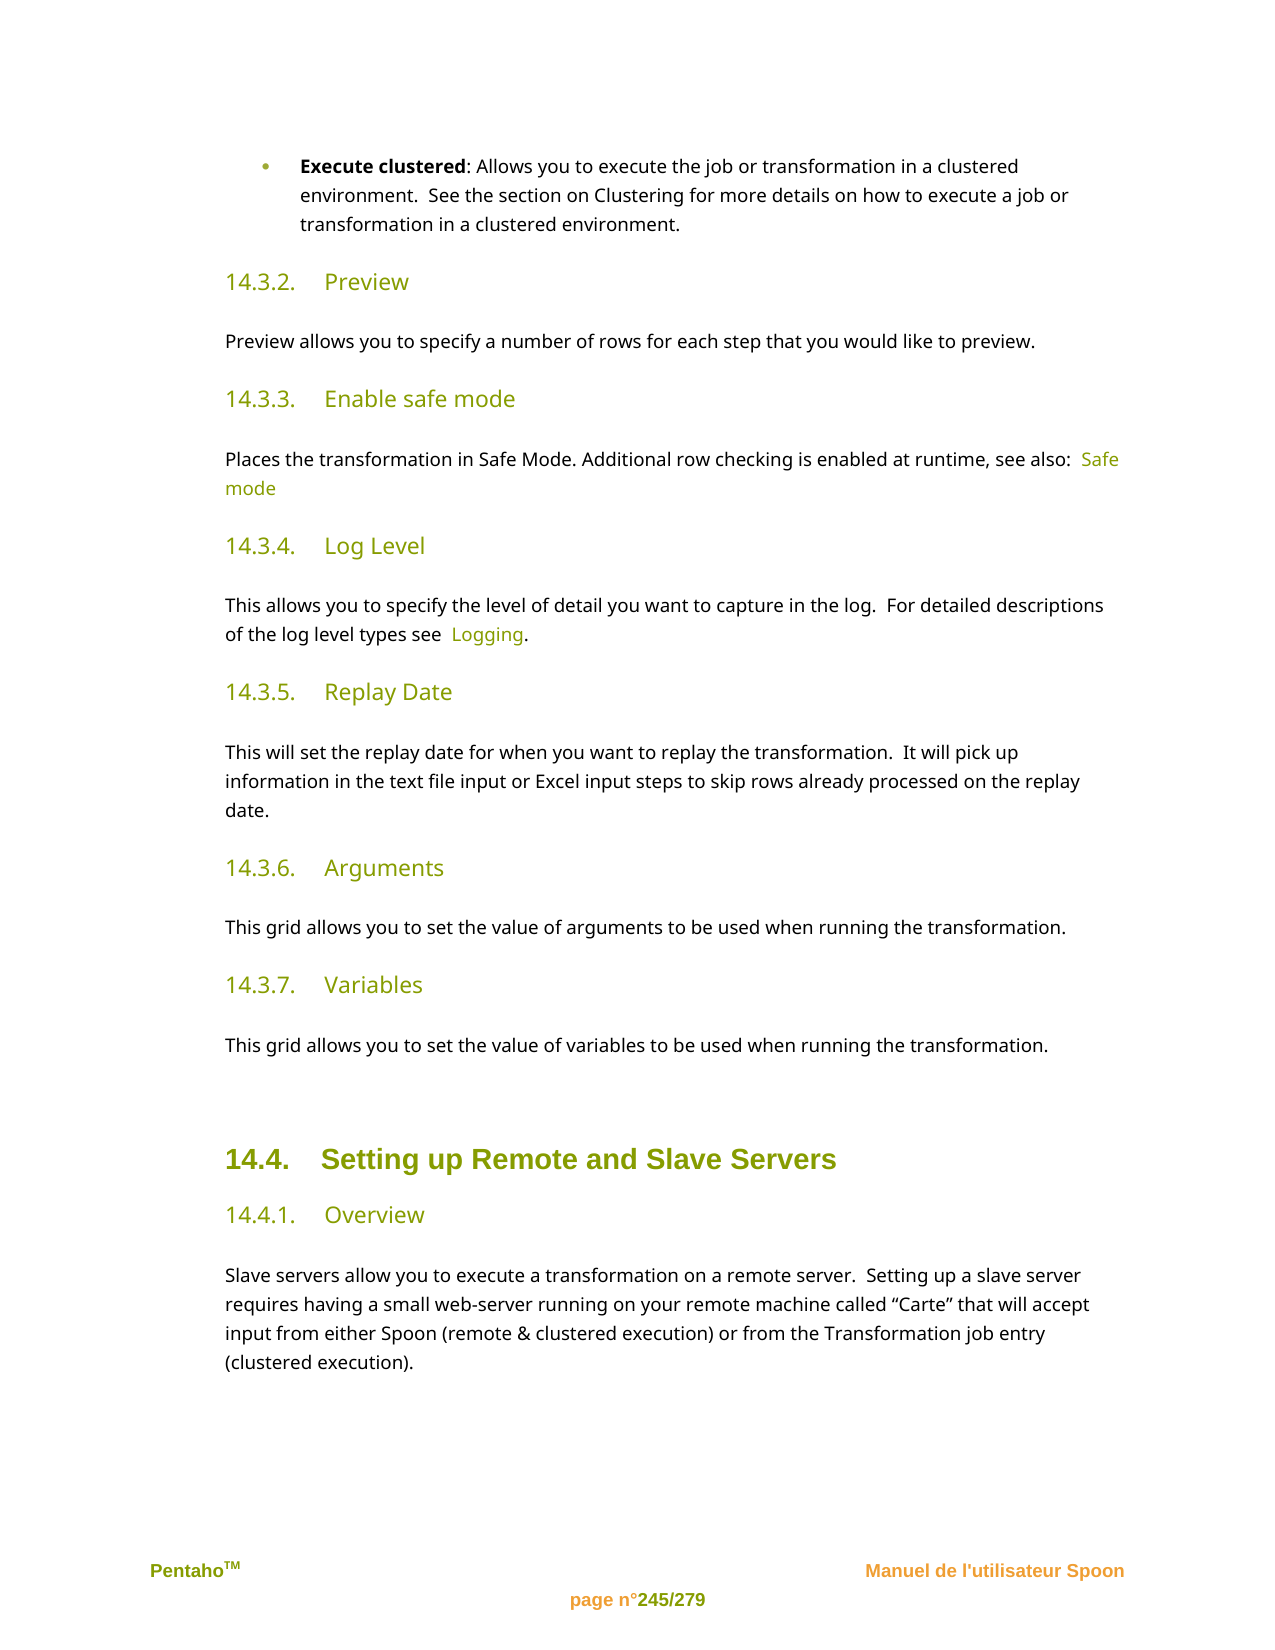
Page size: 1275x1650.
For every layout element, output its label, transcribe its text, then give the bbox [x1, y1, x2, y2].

subtitle Enable safe mode [225, 384, 1125, 413]
text This allows you to specify the level of detail you want to capture in the log. For detailed descriptions of the log level types see Logging. [225, 589, 1125, 648]
subtitle Overview [225, 1200, 1125, 1229]
subtitle Variables [225, 970, 1125, 999]
text Slave servers allow you to execute a transformation on a remote server. Setting up a slave server requires having a small web-server running on your remote machine called “Carte” that will accept input from either Spoon (remote & clustered execution) or from the Transformation job entry (clustered execution). [225, 1259, 1125, 1376]
subtitle Preview [225, 267, 1125, 296]
subtitle Arguments [225, 853, 1125, 882]
text This grid allows you to set the value of variables to be used when running the transformation. [225, 1029, 1125, 1058]
text Preview allows you to specify a number of rows for each step that you would like to preview. [225, 326, 1125, 355]
list Execute clustered: Allows you to execute the job or transformation in a clustered environment. See the section on Clustering for more details on how to execute a job or transformation in a clustered environment. [262, 150, 1125, 237]
text Places the transformation in Safe Mode. Additional row checking is enabled at runtime, see also: Safe mode [225, 443, 1125, 501]
text This grid allows you to set the value of arguments to be used when running the transformation. [225, 911, 1125, 941]
subtitle Setting up Remote and Slave Servers [225, 1146, 1125, 1175]
subtitle Log Level [225, 531, 1125, 560]
text This will set the replay date for when you want to replay the transformation. It will pick up information in the text file input or Excel input steps to skip rows already processed on the replay date. [225, 736, 1125, 823]
subtitle Replay Date [225, 677, 1125, 706]
